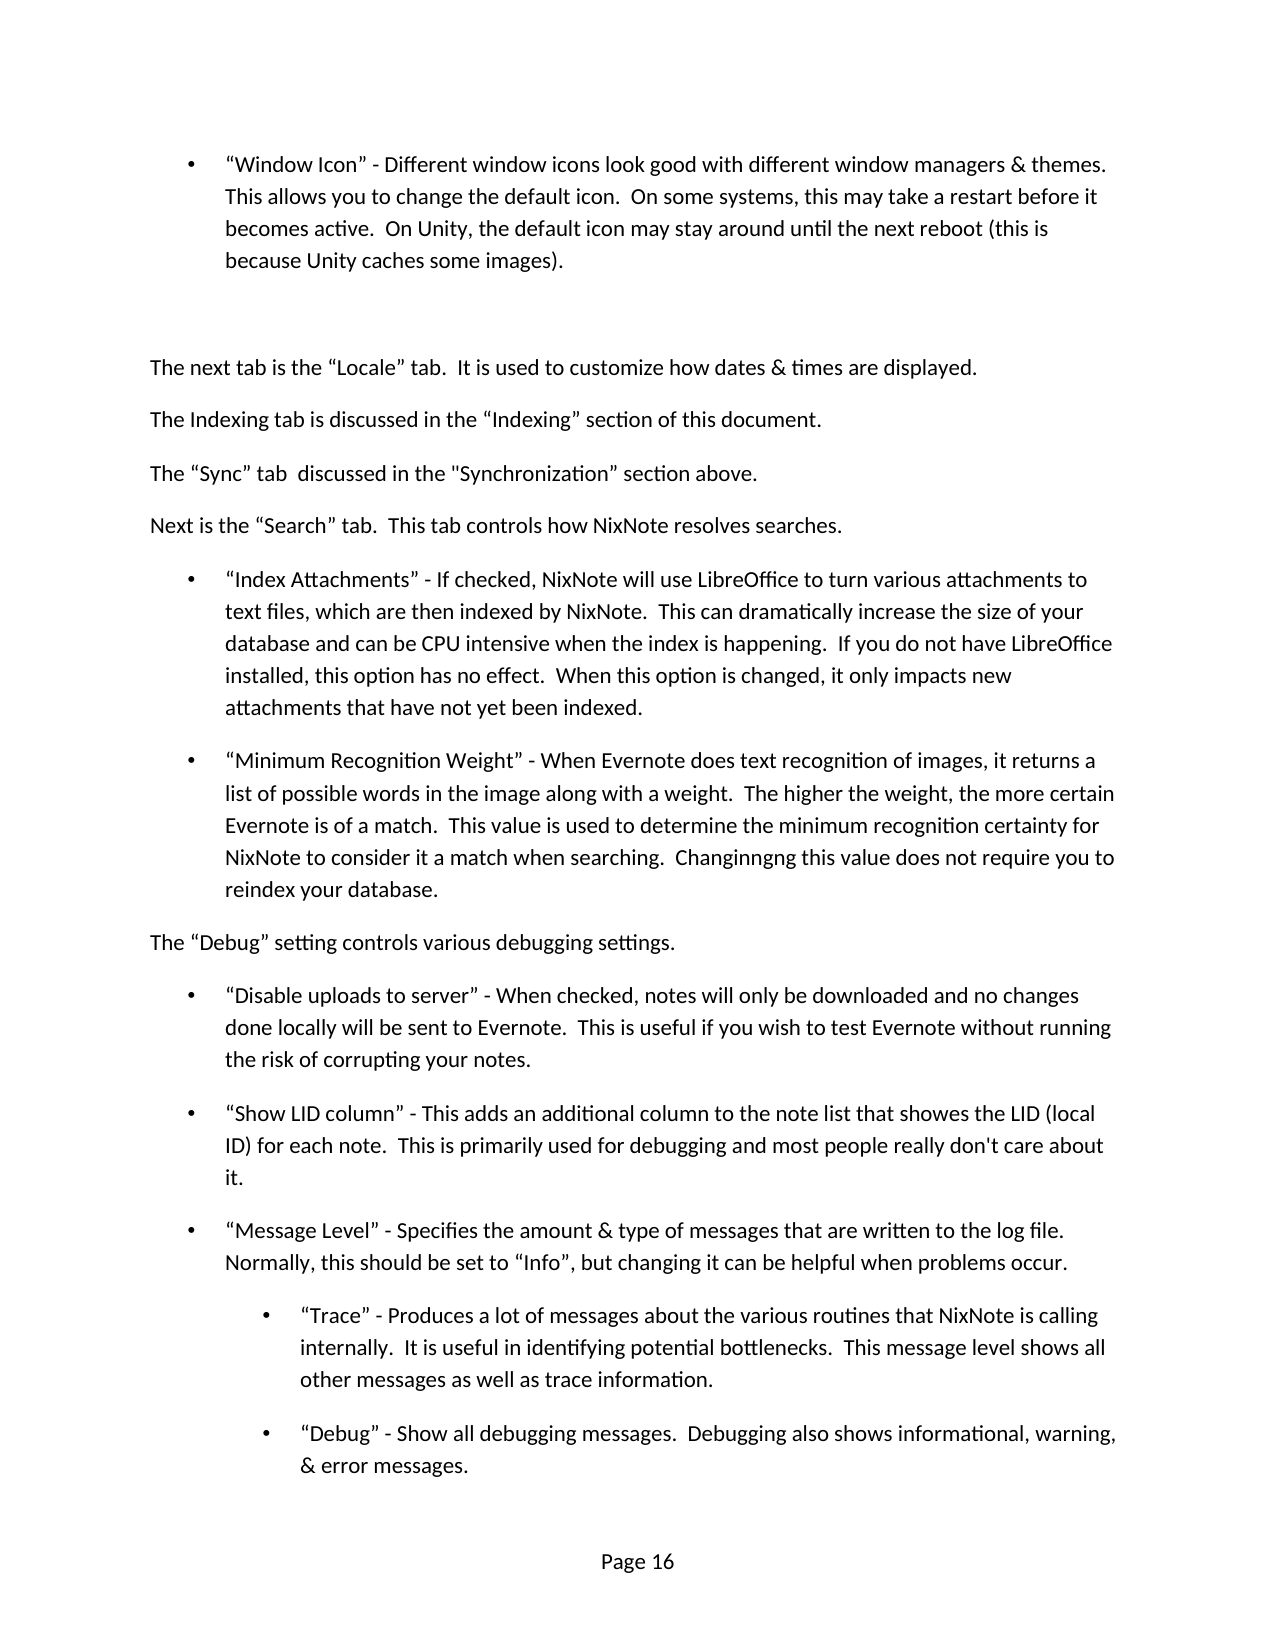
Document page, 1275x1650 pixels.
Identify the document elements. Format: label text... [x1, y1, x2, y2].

text The “Debug” setting controls various debugging settings. [150, 928, 1125, 956]
list “Index Attachments” - If checked, NixNote will use LibreOffice to turn various attachments to text files, which are then indexed by NixNote. This can dramatically increase the size of your database and can be CPU intensive when the index is happening. If you do not have LibreOffice installed, this option has no effect. When this option is changed, it only impacts new attachments that have not yet been indexed. [187, 565, 1125, 721]
text The next tab is the “Locale” tab. It is used to customize how dates & times are displayed. [150, 353, 1125, 381]
list “Disable uploads to server” - When checked, notes will only be downloaded and no changes done locally will be sent to Evernote. This is useful if you wish to test Evernote without running the risk of corrupting your notes. [187, 981, 1125, 1074]
list “Window Icon” - Different window icons look good with different window managers & themes. This allows you to change the default icon. On some systems, this may take a restart before it becomes active. On Unity, the default icon may stay around until the next reboot (this is because Unity caches some images). [187, 150, 1125, 274]
text Next is the “Search” tab. This tab controls how NixNote resolves searches. [150, 512, 1125, 540]
list “Trace” - Produces a lot of messages about the various routines that NixNote is calling internally. It is useful in identifying potential bottlenecks. This message level shows all other messages as well as trace information. [262, 1301, 1125, 1394]
list “Minimum Recognition Weight” - When Evernote does text recognition of images, it returns a list of possible words in the image along with a weight. The higher the weight, the more certain Evernote is of a match. This value is used to determine the minimum recognition certainty for NixNote to consider it a match when searching. Changinngng this value does not require you to reindex your database. [187, 746, 1125, 903]
text The “Sync” tab discussed in the "Synchronization” section above. [150, 459, 1125, 487]
list “Message Level” - Specifies the amount & type of messages that are written to the log file. Normally, this should be set to “Info”, but changing it can be helpful when problems occur. [187, 1216, 1125, 1276]
text The Indexing tab is discussed in the “Indexing” section of this document. [150, 406, 1125, 434]
list “Debug” - Show all debugging messages. Debugging also shows informational, warning, & error messages. [262, 1419, 1125, 1479]
list “Show LID column” - This adds an additional column to the note list that showes the LID (local ID) for each note. This is primarily used for debugging and most people really don't care about it. [187, 1099, 1125, 1191]
